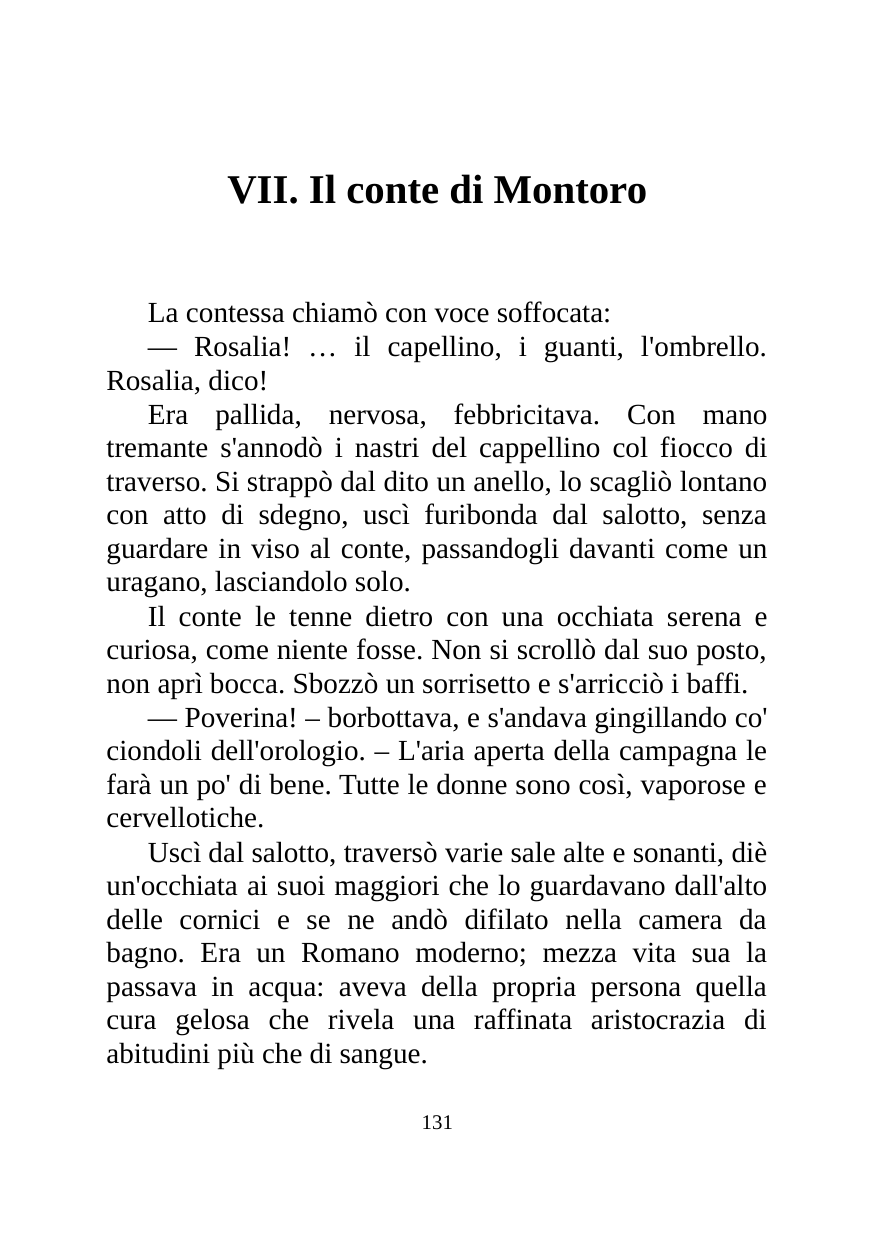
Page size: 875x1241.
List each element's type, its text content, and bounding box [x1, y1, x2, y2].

text — Poverina! – borbottava, e s'andava gingillando co' ciondoli dell'orologio. – L'aria aperta della campagna le farà un po' di bene. Tutte le donne sono così, vaporose e cervellotiche. [106, 700, 768, 834]
text Il conte le tenne dietro con una occhiata serena e curiosa, come niente fosse. Non si scrollò dal suo posto, non aprì bocca. Sbozzò un sorrisetto e s'arricciò i baffi. [106, 599, 768, 699]
text Era pallida, nervosa, febbricitava. Con mano tremante s'annodò i nastri del cappellino col fiocco di traverso. Si strappò dal dito un anello, lo scagliò lontano con atto di sdegno, uscì furibonda dal salotto, senza guardare in viso al conte, passandogli davanti come un uragano, lasciandolo solo. [106, 397, 768, 598]
text La contessa chiamò con voce soffocata: [106, 295, 768, 328]
text — Rosalia! … il capellino, i guanti, l'ombrello. Rosalia, dico! [106, 329, 768, 396]
text Uscì dal salotto, traversò varie sale alte e sonanti, diè un'occhiata ai suoi maggiori che lo guardavano dall'alto delle cornici e se ne andò difilato nella camera da bagno. Era un Romano moderno; mezza vita sua la passava in acqua: aveva della propria persona quella cura gelosa che rivela una raffinata aristocrazia di abitudini più che di sangue. [106, 835, 768, 1069]
subtitle VII. Il conte di Montoro [106, 165, 768, 212]
